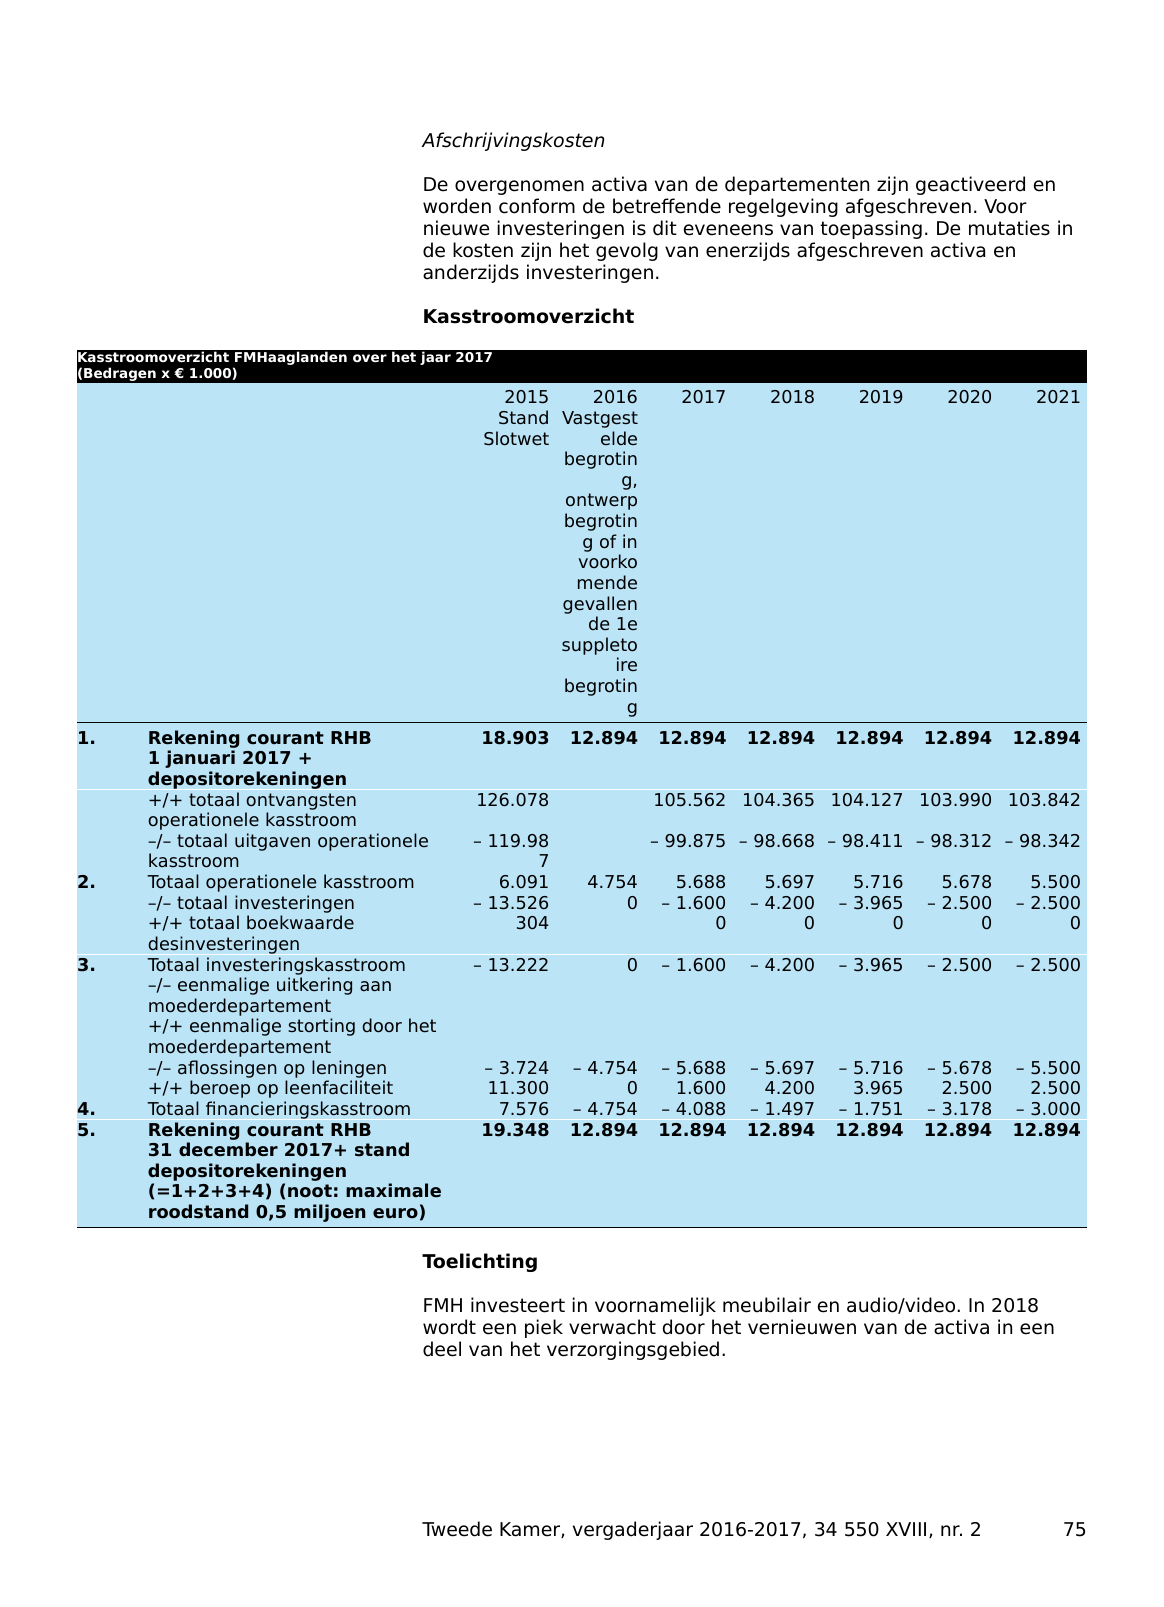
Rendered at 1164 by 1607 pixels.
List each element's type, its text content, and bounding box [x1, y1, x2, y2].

table_cell 4. [77, 1099, 142, 1119]
table_cell – 98.342 [998, 831, 1087, 872]
table_header Kasstroomoverzicht FMHaaglanden over het jaar 2017 (Bedragen x € 1.000) [77, 350, 1087, 381]
table_cell [77, 1058, 142, 1078]
table_cell 12.894 [998, 723, 1087, 789]
table_cell 0 [909, 913, 998, 954]
table_cell – 3.178 [909, 1099, 998, 1119]
table_cell 3. [77, 955, 142, 975]
table_cell 103.990 [909, 790, 998, 831]
table_cell [555, 913, 644, 954]
table_cell 12.894 [555, 1120, 644, 1227]
table_cell 12.894 [821, 723, 909, 789]
table_cell 2015 Stand Slotwet [466, 383, 555, 722]
table_cell 12.894 [821, 1120, 909, 1227]
table_cell – 3.965 [821, 955, 909, 975]
table_cell – 13.222 [466, 955, 555, 975]
table_cell [466, 1016, 555, 1058]
table_cell – 5.500 [998, 1058, 1087, 1078]
table_cell [644, 975, 732, 1016]
table_cell Totaal financieringskasstroom [142, 1099, 466, 1119]
table_cell 105.562 [644, 790, 732, 831]
table_cell –/– aflossingen op leningen [142, 1058, 466, 1078]
table_cell [77, 383, 142, 722]
table_cell –/– eenmalige uitkering aan moederdepartement [142, 975, 466, 1016]
table_cell 5.688 [644, 872, 732, 893]
table_cell – 4.754 [555, 1099, 644, 1119]
table_cell [77, 893, 142, 913]
table_cell – 119.987 [466, 831, 555, 872]
table_cell 7.576 [466, 1099, 555, 1119]
table_cell 0 [555, 1078, 644, 1099]
table_cell – 13.526 [466, 893, 555, 913]
table_cell 12.894 [644, 723, 732, 789]
table_cell – 2.500 [909, 893, 998, 913]
table_cell 12.894 [732, 1120, 821, 1227]
table_cell Totaal operationele kasstroom [142, 872, 466, 893]
table_cell 0 [821, 913, 909, 954]
table_cell – 2.500 [909, 955, 998, 975]
table_cell [77, 831, 142, 872]
table_cell – 99.875 [644, 831, 732, 872]
subtitle Afschrijvingskosten [422, 130, 1087, 152]
table_cell [555, 1016, 644, 1058]
table_cell [732, 1016, 821, 1058]
table_cell 2016 Vastgestelde begroting, ontwerpbegroting of in voorkomende gevallen de 1e suppletoire begroting [555, 383, 644, 722]
table_cell 304 [466, 913, 555, 954]
table_cell +/+ beroep op leenfaciliteit [142, 1078, 466, 1099]
table_cell [555, 975, 644, 1016]
table_cell 104.365 [732, 790, 821, 831]
table_cell 2. [77, 872, 142, 893]
table_cell [909, 1016, 998, 1058]
table_cell 2020 [909, 383, 998, 722]
table_cell – 1.600 [644, 893, 732, 913]
table_cell 12.894 [644, 1120, 732, 1227]
table_cell 1. [77, 723, 142, 789]
table_cell [77, 913, 142, 954]
subtitle Toelichting [422, 1251, 1087, 1272]
table_cell 104.127 [821, 790, 909, 831]
table_cell [821, 975, 909, 1016]
table_cell [821, 1016, 909, 1058]
table_cell 18.903 [466, 723, 555, 789]
table_cell 4.200 [732, 1078, 821, 1099]
table_cell 12.894 [555, 723, 644, 789]
table_cell 12.894 [732, 723, 821, 789]
table_cell 2.500 [998, 1078, 1087, 1099]
table_cell – 5.678 [909, 1058, 998, 1078]
subtitle Kasstroomoverzicht [422, 306, 1087, 328]
table_cell [142, 383, 466, 722]
table_cell [77, 975, 142, 1016]
table_cell 2017 [644, 383, 732, 722]
table_cell [555, 831, 644, 872]
table_cell 12.894 [909, 723, 998, 789]
table_cell 3.965 [821, 1078, 909, 1099]
table_cell 12.894 [998, 1120, 1087, 1227]
table_cell [644, 1016, 732, 1058]
table_cell [77, 790, 142, 831]
table_cell 5.697 [732, 872, 821, 893]
table_cell 0 [555, 893, 644, 913]
table_cell Rekening courant RHB 31 december 2017+ stand depositorekeningen (=1+2+3+4) (noot: maximale roodstand 0,5 miljoen euro) [142, 1120, 466, 1227]
table_cell +/+ totaal ontvangsten operationele kasstroom [142, 790, 466, 831]
table_cell – 98.411 [821, 831, 909, 872]
table_cell – 5.688 [644, 1058, 732, 1078]
table_cell 11.300 [466, 1078, 555, 1099]
table_cell 19.348 [466, 1120, 555, 1227]
table_cell 2019 [821, 383, 909, 722]
table_cell 0 [998, 913, 1087, 954]
table_cell [998, 975, 1087, 1016]
table_cell – 4.200 [732, 893, 821, 913]
table_cell 2.500 [909, 1078, 998, 1099]
table_cell – 4.200 [732, 955, 821, 975]
table_cell – 4.088 [644, 1099, 732, 1119]
table_cell – 5.716 [821, 1058, 909, 1078]
table_cell – 98.312 [909, 831, 998, 872]
text De overgenomen activa van de departementen zijn geactiveerd en worden conform de betreffende regelgeving afgeschreven. Voor nieuwe investeringen is dit eveneens van toepassing. De mutaties in de kosten zijn het gevolg van enerzijds afgeschreven activa en anderzijds investeringen. [422, 174, 1087, 284]
table_cell 0 [555, 955, 644, 975]
table_cell Totaal investeringskasstroom [142, 955, 466, 975]
table_cell – 1.751 [821, 1099, 909, 1119]
table_cell 2018 [732, 383, 821, 722]
table_cell 0 [644, 913, 732, 954]
table_cell – 4.754 [555, 1058, 644, 1078]
table_cell 5.678 [909, 872, 998, 893]
table_cell – 3.724 [466, 1058, 555, 1078]
table_cell 1.600 [644, 1078, 732, 1099]
table_cell – 2.500 [998, 893, 1087, 913]
table_cell [77, 1078, 142, 1099]
table_cell [909, 975, 998, 1016]
table_cell –/– totaal uitgaven operationele kasstroom [142, 831, 466, 872]
text FMH investeert in voornamelijk meubilair en audio/video. In 2018 wordt een piek verwacht door het vernieuwen van de activa in een deel van het verzorgingsgebied. [422, 1295, 1087, 1361]
table_cell [77, 1016, 142, 1058]
table_cell – 5.697 [732, 1058, 821, 1078]
table_cell 12.894 [909, 1120, 998, 1227]
table_cell 6.091 [466, 872, 555, 893]
table_cell +/+ totaal boekwaarde desinvesteringen [142, 913, 466, 954]
table_cell 103.842 [998, 790, 1087, 831]
table_cell [466, 975, 555, 1016]
table_cell 126.078 [466, 790, 555, 831]
table_cell [732, 975, 821, 1016]
table_cell – 98.668 [732, 831, 821, 872]
table_cell [555, 790, 644, 831]
table_cell 5.716 [821, 872, 909, 893]
table_cell 4.754 [555, 872, 644, 893]
table_cell +/+ eenmalige storting door het moederdepartement [142, 1016, 466, 1058]
table_cell Rekening courant RHB 1 januari 2017 + depositorekeningen [142, 723, 466, 789]
table_cell 5.500 [998, 872, 1087, 893]
table_cell – 2.500 [998, 955, 1087, 975]
table_cell – 3.965 [821, 893, 909, 913]
table_cell [998, 1016, 1087, 1058]
table_cell – 1.600 [644, 955, 732, 975]
table_cell 5. [77, 1120, 142, 1227]
table_cell – 1.497 [732, 1099, 821, 1119]
table_cell –/– totaal investeringen [142, 893, 466, 913]
table_cell 2021 [998, 383, 1087, 722]
table_cell 0 [732, 913, 821, 954]
table_cell – 3.000 [998, 1099, 1087, 1119]
